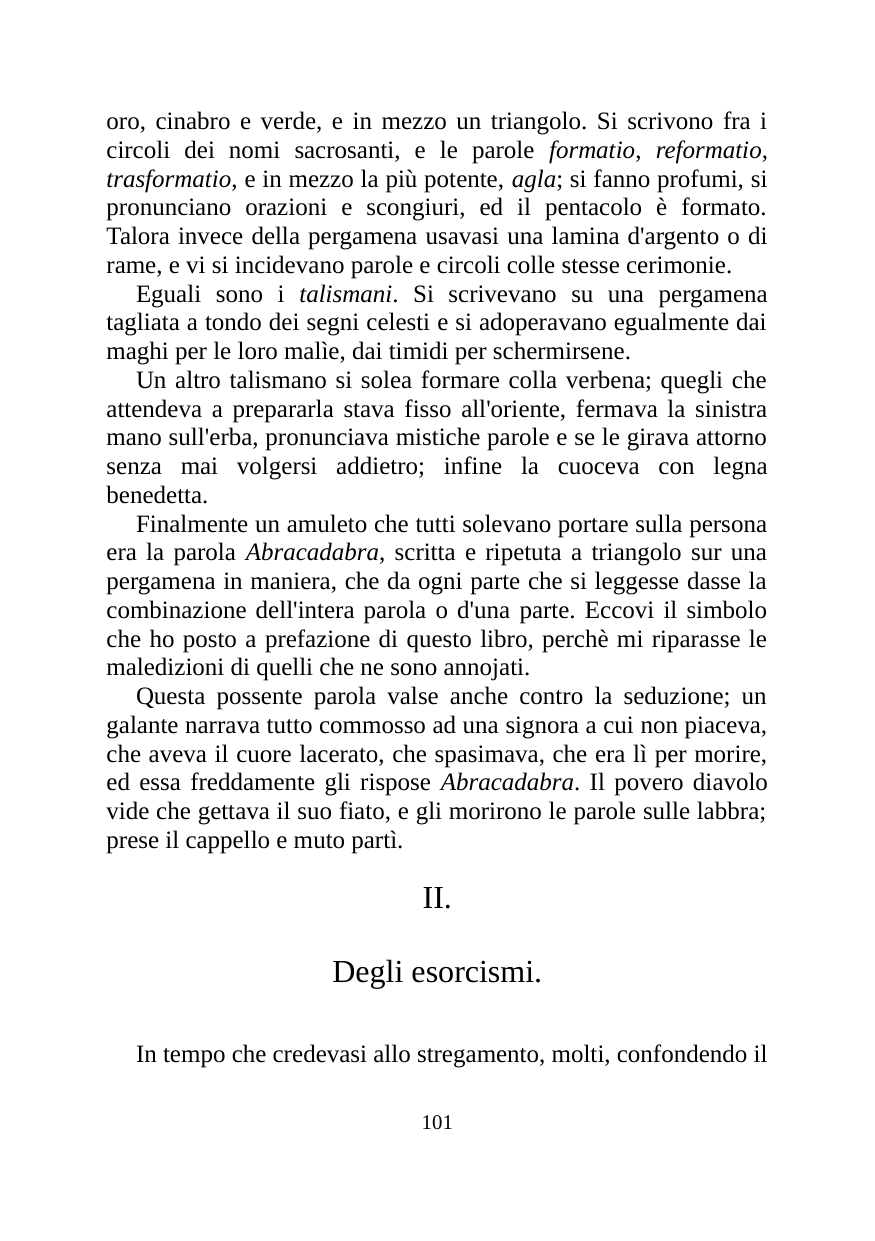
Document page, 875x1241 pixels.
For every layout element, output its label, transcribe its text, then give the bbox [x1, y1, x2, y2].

text Eguali sono i talismani. Si scrivevano su una pergamena tagliata a tondo dei segni celesti e si adoperavano egualmente dai maghi per le loro malìe, dai timidi per schermirsene. [106, 279, 768, 365]
subtitle II. Degli esorcismi. [106, 879, 768, 989]
text In tempo che credevasi allo stregamento, molti, confondendo il [106, 1039, 768, 1067]
text Finalmente un amuleto che tutti solevano portare sulla persona era la parola Abracadabra, scritta e ripetuta a triangolo sur una pergamena in maniera, che da ogni parte che si leggesse dasse la combinazione dell'intera parola o d'una parte. Eccovi il simbolo che ho posto a prefazione di questo libro, perchè mi riparasse le maledizioni di quelli che ne sono annojati. [106, 509, 768, 681]
text Un altro talismano si solea formare colla verbena; quegli che attendeva a prepararla stava fisso all'oriente, fermava la sinistra mano sull'erba, pronunciava mistiche parole e se le girava attorno senza mai volgersi addietro; infine la cuoceva con legna benedetta. [106, 365, 768, 509]
text oro, cinabro e verde, e in mezzo un triangolo. Si scrivono fra i circoli dei nomi sacrosanti, e le parole formatio, reformatio, trasformatio, e in mezzo la più potente, agla; si fanno profumi, si pronunciano orazioni e scongiuri, ed il pentacolo è formato. Talora invece della pergamena usavasi una lamina d'argento o di rame, e vi si incidevano parole e circoli colle stesse cerimonie. [106, 106, 768, 279]
text Questa possente parola valse anche contro la seduzione; un galante narrava tutto commosso ad una signora a cui non piaceva, che aveva il cuore lacerato, che spasimava, che era lì per morire, ed essa freddamente gli rispose Abracadabra. Il povero diavolo vide che gettava il suo fiato, e gli morirono le parole sulle labbra; prese il cappello e muto partì. [106, 681, 768, 854]
